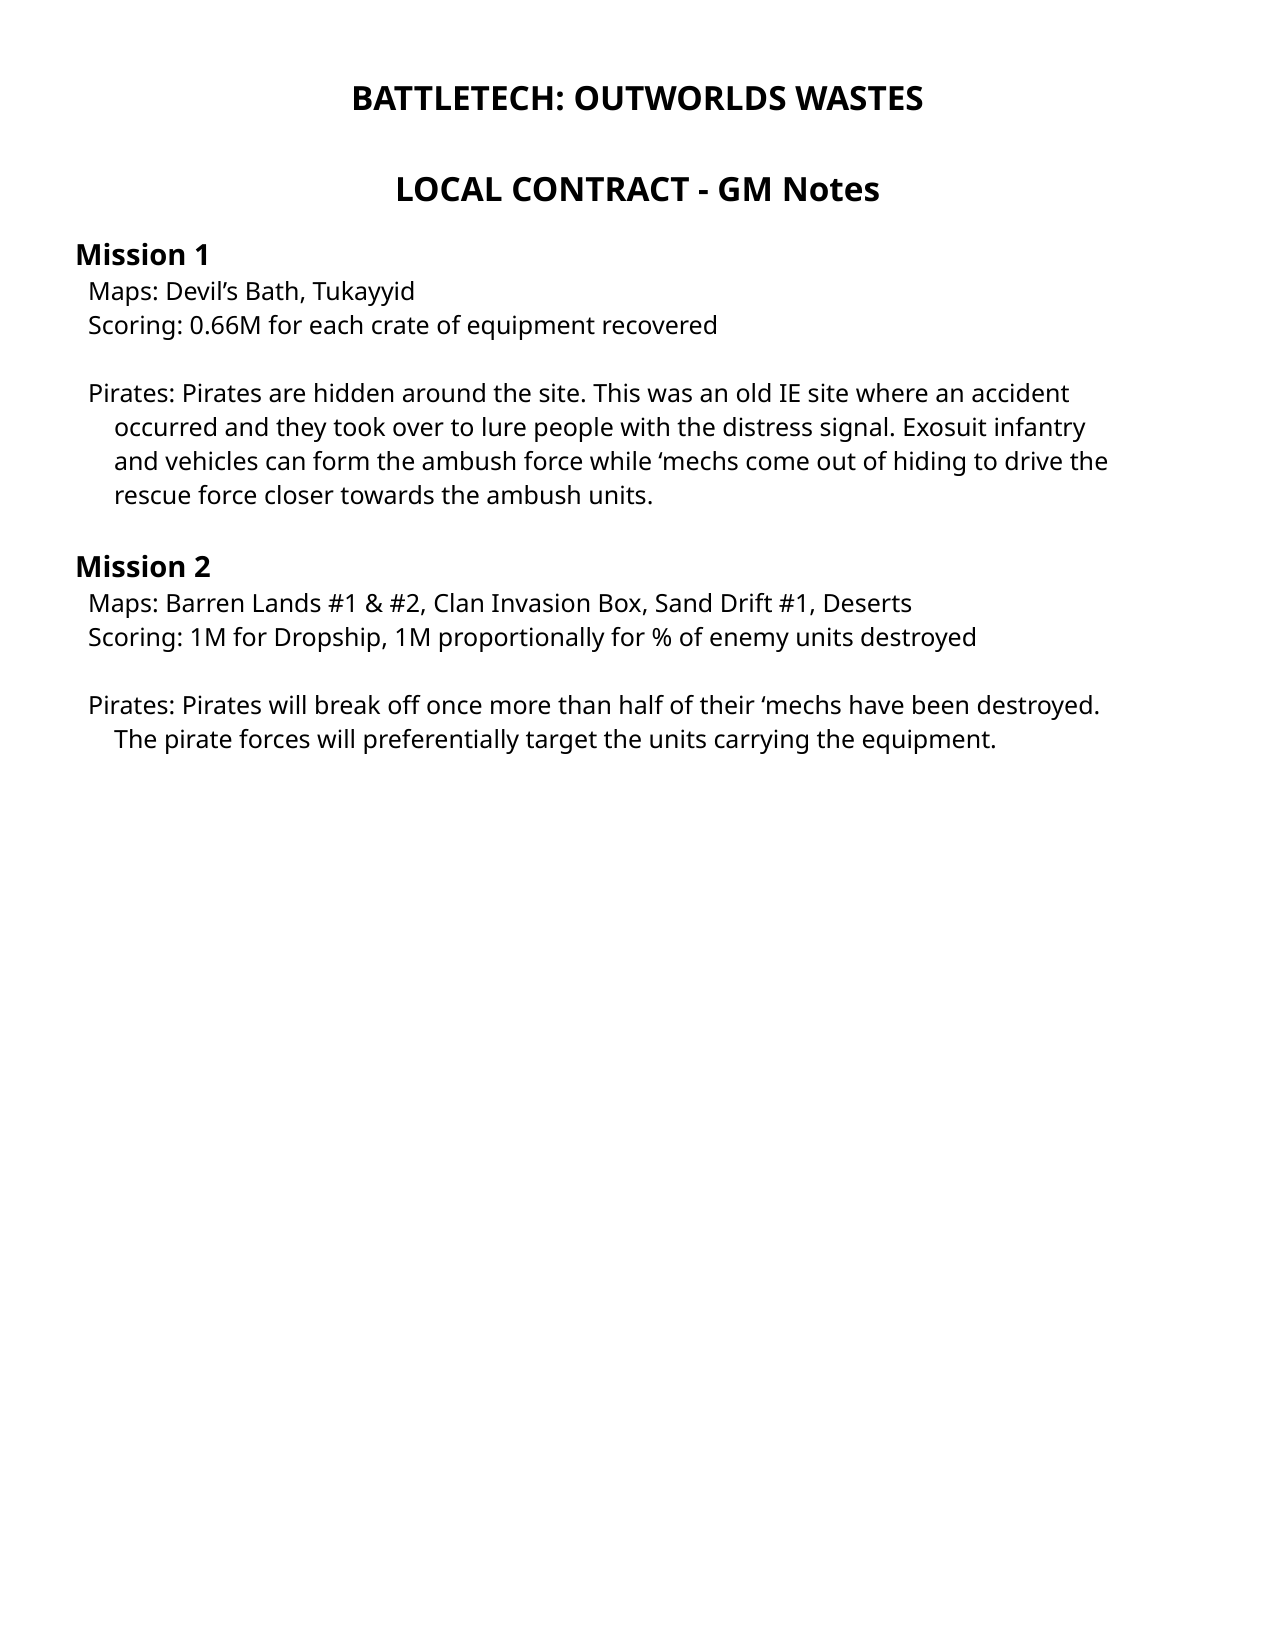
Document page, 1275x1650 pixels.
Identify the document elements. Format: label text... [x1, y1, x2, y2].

text Maps: Barren Lands #1 & #2, Clan Invasion Box, Sand Drift #1, Deserts [75, 586, 1200, 620]
text Scoring: 1M for Dropship, 1M proportionally for % of enemy units destroyed [75, 620, 1200, 654]
subtitle Mission 2 [75, 546, 1200, 586]
text and vehicles can form the ambush force while ‘mechs come out of hiding to drive the [75, 444, 1200, 478]
text rescue force closer towards the ambush units. [75, 478, 1200, 512]
text Maps: Devil’s Bath, Tukayyid [75, 274, 1200, 308]
subtitle Mission 1 [75, 234, 1200, 274]
text Scoring: 0.66M for each crate of equipment recovered [75, 308, 1200, 342]
text The pirate forces will preferentially target the units carrying the equipment. [75, 722, 1200, 756]
text BATTLETECH: OUTWORLDS WASTES [75, 75, 1200, 120]
subtitle LOCAL CONTRACT - GM Notes [75, 120, 1200, 211]
text Pirates: Pirates are hidden around the site. This was an old IE site where an accident [75, 376, 1200, 410]
text occurred and they took over to lure people with the distress signal. Exosuit infantry [75, 410, 1200, 444]
text Pirates: Pirates will break off once more than half of their ‘mechs have been destroyed. [75, 688, 1200, 722]
